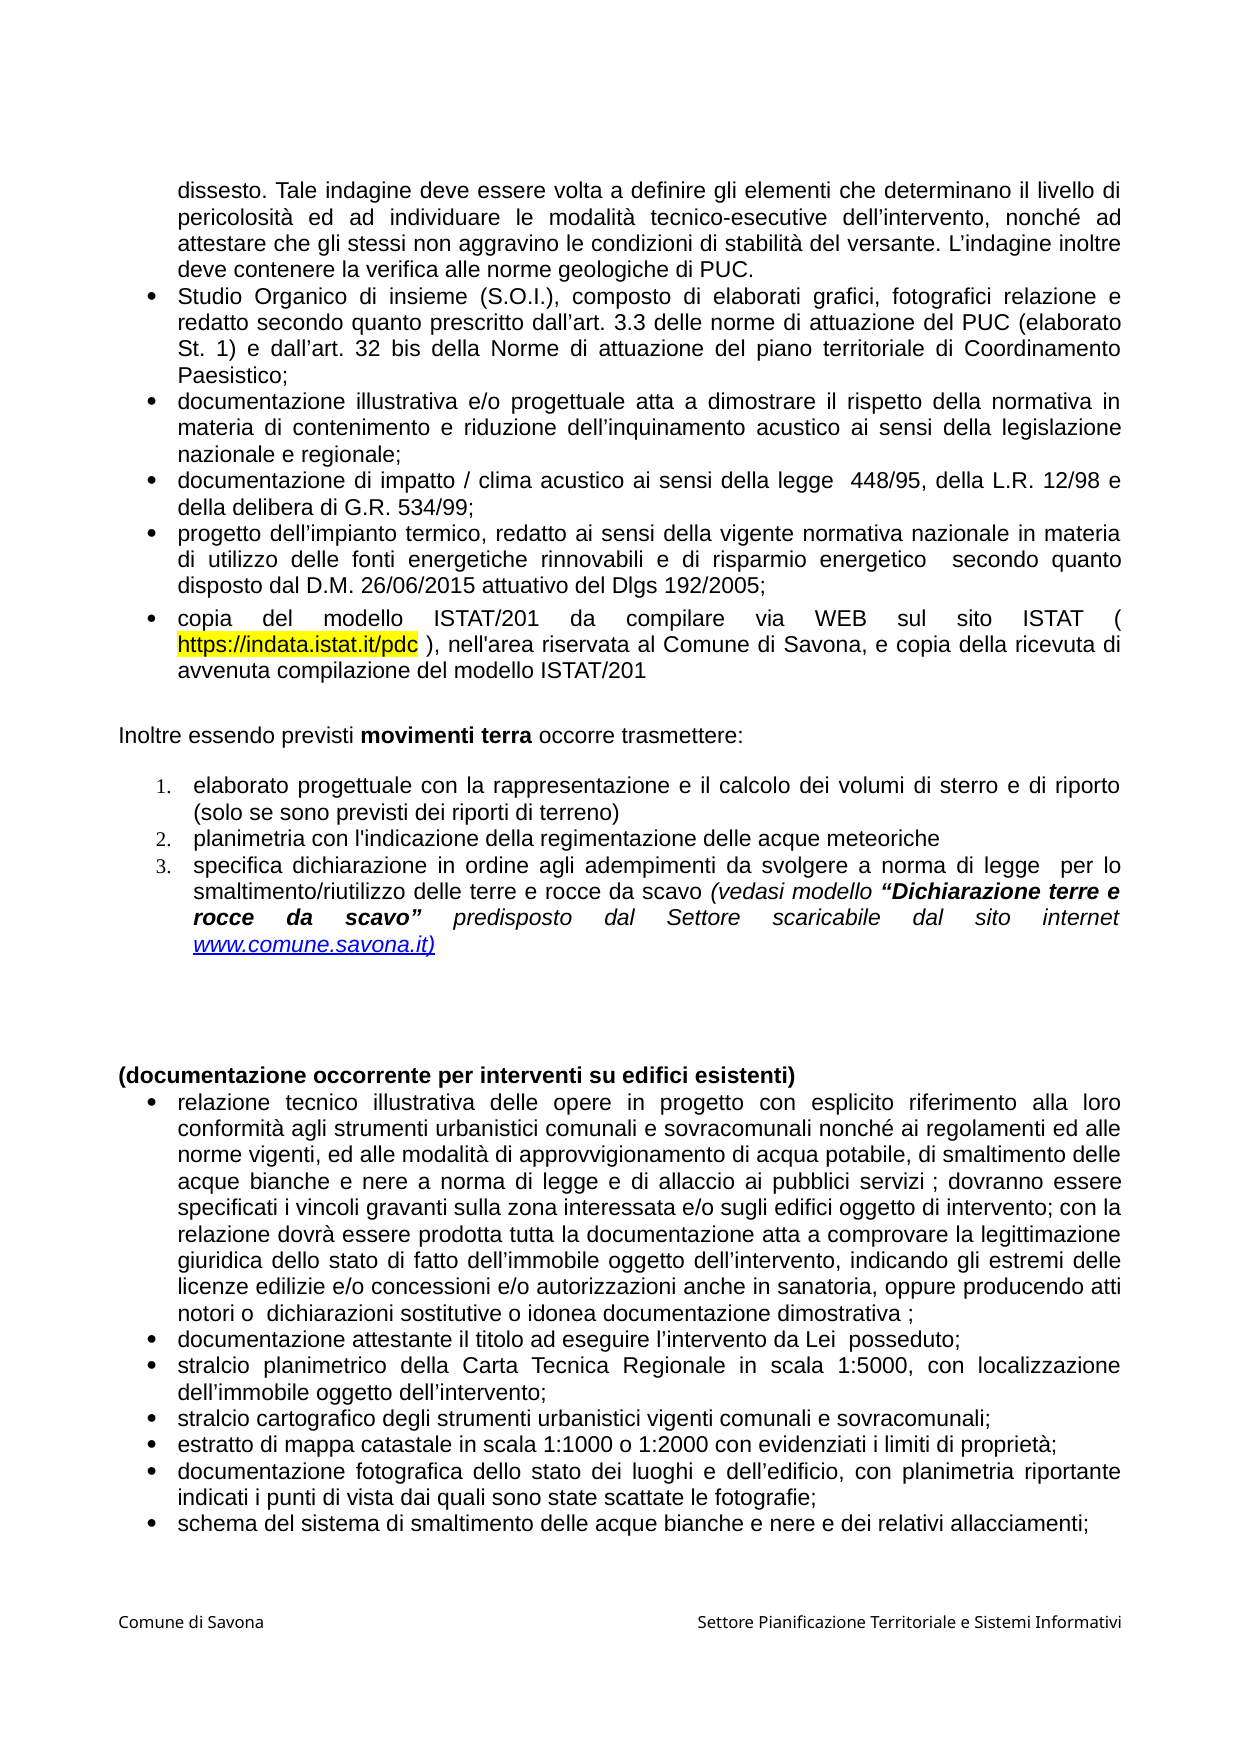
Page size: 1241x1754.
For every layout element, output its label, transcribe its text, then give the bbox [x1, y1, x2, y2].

list documentazione illustrativa e/o progettuale atta a dimostrare il rispetto della normativa in materia di contenimento e riduzione dell’inquinamento acustico ai sensi della legislazione nazionale e regionale; [148, 388, 1122, 467]
list documentazione fotografica dello stato dei luoghi e dell’edificio, con planimetria riportante indicati i punti di vista dai quali sono state scattate le fotografie; [148, 1458, 1122, 1510]
text (documentazione occorrente per interventi su edifici esistenti) [118, 1062, 1122, 1089]
list stralcio cartografico degli strumenti urbanistici vigenti comunali e sovracomunali; [148, 1405, 1122, 1431]
list elaborato progettuale con la rappresentazione e il calcolo dei volumi di sterro e di riporto (solo se sono previsti dei riporti di terreno) [156, 772, 1122, 825]
list dissesto. Tale indagine deve essere volta a definire gli elementi che determinano il livello di pericolosità ed ad individuare le modalità tecnico-esecutive dell’intervento, nonché ad attestare che gli stessi non aggravino le condizioni di stabilità del versante. L’indagine inoltre deve contenere la verifica alle norme geologiche di PUC. [148, 177, 1122, 283]
list progetto dell’impianto termico, redatto ai sensi della vigente normativa nazionale in materia di utilizzo delle fonti energetiche rinnovabili e di risparmio energetico secondo quanto disposto dal D.M. 26/06/2015 attuativo del Dlgs 192/2005; [148, 520, 1122, 599]
list estratto di mappa catastale in scala 1:1000 o 1:2000 con evidenziati i limiti di proprietà; [148, 1431, 1122, 1458]
list planimetria con l'indicazione della regimentazione delle acque meteoriche [156, 825, 1122, 852]
list documentazione di impatto / clima acustico ai sensi della legge 448/95, della L.R. 12/98 e della delibera di G.R. 534/99; [148, 467, 1122, 520]
list relazione tecnico illustrativa delle opere in progetto con esplicito riferimento alla loro conformità agli strumenti urbanistici comunali e sovracomunali nonché ai regolamenti ed alle norme vigenti, ed alle modalità di approvvigionamento di acqua potabile, di smaltimento delle acque bianche e nere a norma di legge e di allaccio ai pubblici servizi ; dovranno essere specificati i vincoli gravanti sulla zona interessata e/o sugli edifici oggetto di intervento; con la relazione dovrà essere prodotta tutta la documentazione atta a comprovare la legittimazione giuridica dello stato di fatto dell’immobile oggetto dell’intervento, indicando gli estremi delle licenze edilizie e/o concessioni e/o autorizzazioni anche in sanatoria, oppure producendo atti notori o dichiarazioni sostitutive o idonea documentazione dimostrativa ; [148, 1089, 1122, 1326]
list schema del sistema di smaltimento delle acque bianche e nere e dei relativi allacciamenti; [148, 1510, 1122, 1537]
list Studio Organico di insieme (S.O.I.), composto di elaborati grafici, fotografici relazione e redatto secondo quanto prescritto dall’art. 3.3 delle norme di attuazione del PUC (elaborato St. 1) e dall’art. 32 bis della Norme di attuazione del piano territoriale di Coordinamento Paesistico; [148, 283, 1122, 388]
list copia del modello ISTAT/201 da compilare via WEB sul sito ISTAT ( https://indata.istat.it/pdc ), nell'area riservata al Comune di Savona, e copia della ricevuta di avvenuta compilazione del modello ISTAT/201 [148, 605, 1122, 684]
text Inoltre essendo previsti movimenti terra occorre trasmettere: [118, 722, 1122, 748]
list specifica dichiarazione in ordine agli adempimenti da svolgere a norma di legge per lo smaltimento/riutilizzo delle terre e rocce da scavo (vedasi modello “Dichiarazione terre e rocce da scavo” predisposto dal Settore scaricabile dal sito internet www.comune.savona.it) [156, 852, 1122, 957]
list documentazione attestante il titolo ad eseguire l’intervento da Lei posseduto; [148, 1326, 1122, 1352]
list stralcio planimetrico della Carta Tecnica Regionale in scala 1:5000, con localizzazione dell’immobile oggetto dell’intervento; [148, 1352, 1122, 1405]
